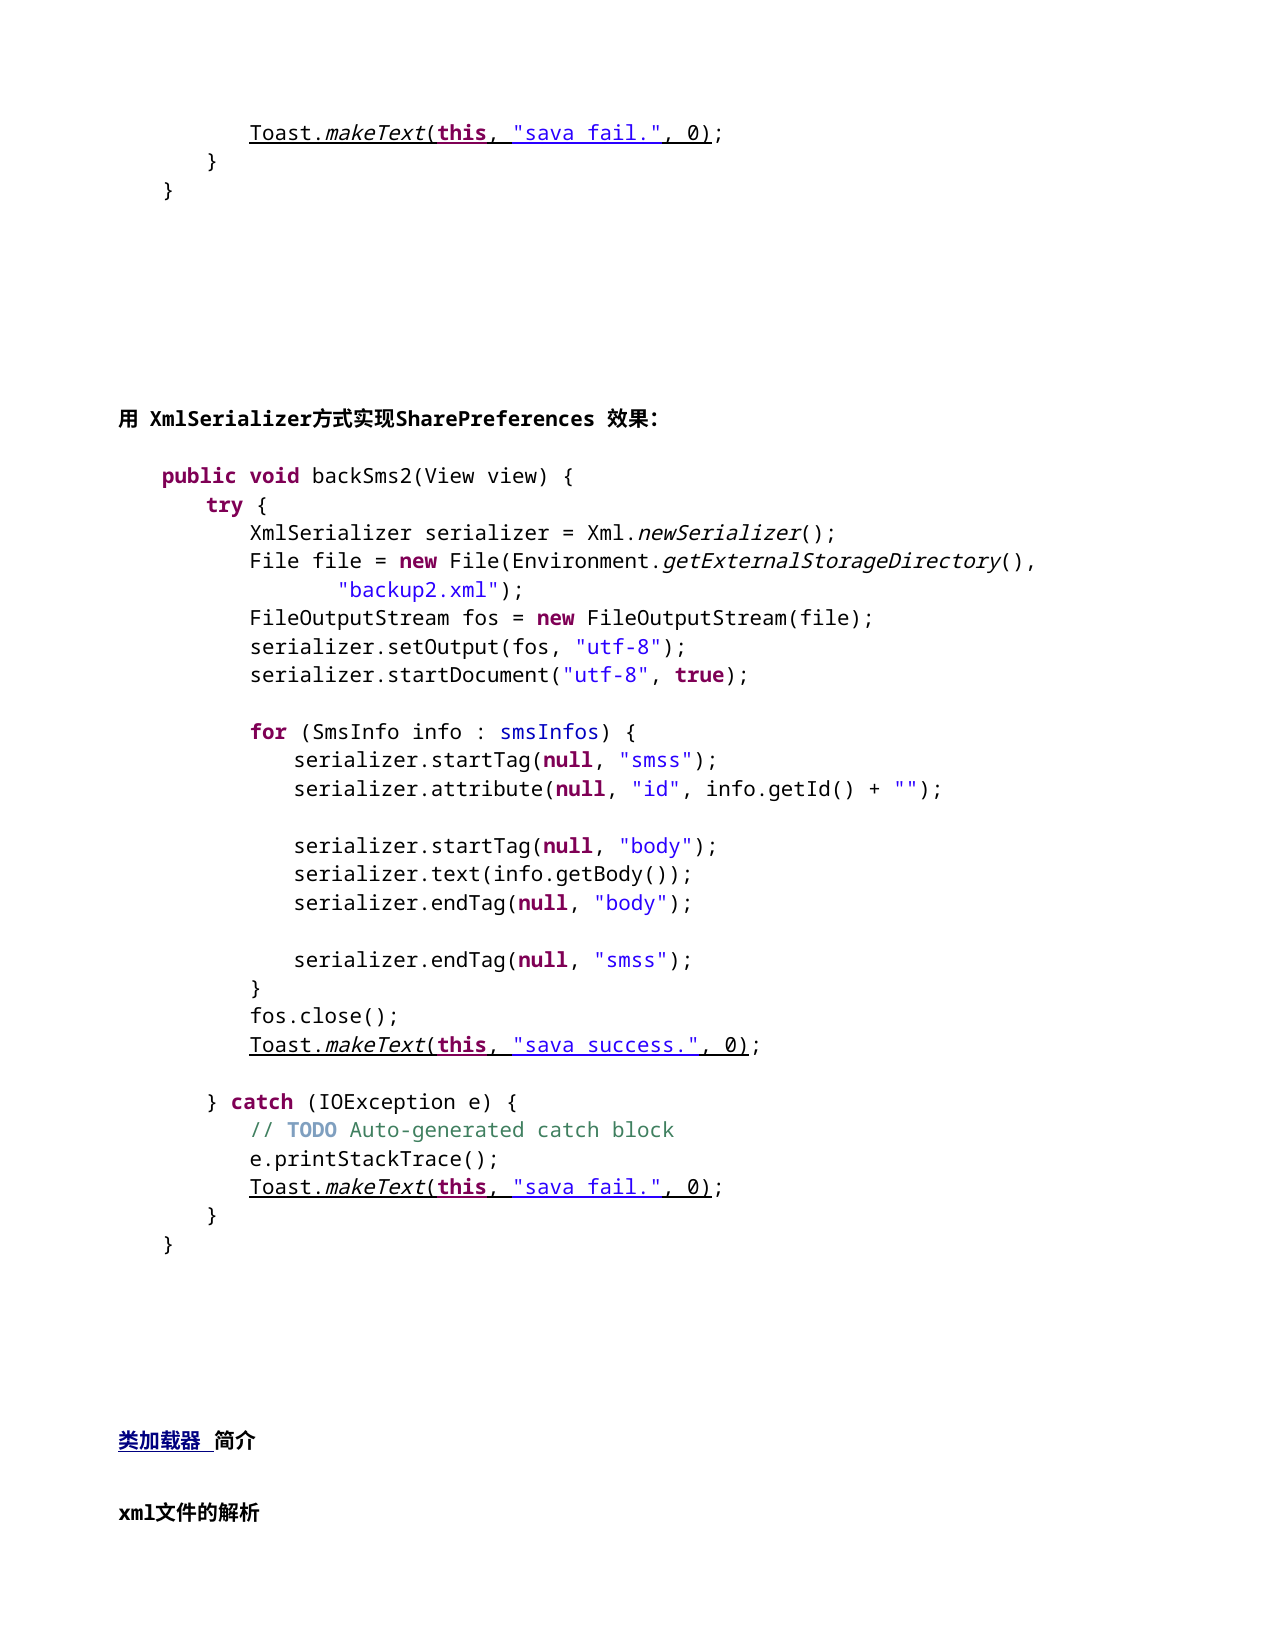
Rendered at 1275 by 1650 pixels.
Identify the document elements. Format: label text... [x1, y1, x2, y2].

text XmlSerializer serializer = Xml.newSerializer(); [118, 518, 1157, 547]
subtitle 类加载器 简介 [118, 1425, 1157, 1455]
text serializer.attribute(null, "id", info.getId() + ""); [118, 774, 1157, 802]
text FileOutputStream fos = new FileOutputStream(file); [118, 603, 1157, 632]
text } [118, 147, 1157, 175]
text serializer.setOutput(fos, "utf-8"); [118, 632, 1157, 660]
text 用 XmlSerializer方式实现SharePreferences 效果： [118, 402, 1157, 433]
text serializer.startDocument("utf-8", true); [118, 660, 1157, 689]
text try { [118, 490, 1157, 518]
text "backup2.xml"); [118, 575, 1157, 603]
text serializer.text(info.getBody()); [118, 859, 1157, 888]
text } [118, 1229, 1157, 1257]
text } [118, 973, 1157, 1002]
text serializer.endTag(null, "smss"); [118, 945, 1157, 973]
text xml文件的解析 [118, 1496, 1157, 1526]
text fos.close(); [118, 1002, 1157, 1030]
text serializer.startTag(null, "smss"); [118, 746, 1157, 774]
text Toast.makeText(this, "sava success.", 0); [118, 1030, 1157, 1058]
text } [118, 1201, 1157, 1229]
text e.printStackTrace(); [118, 1144, 1157, 1172]
text public void backSms2(View view) { [118, 461, 1157, 490]
text serializer.endTag(null, "body"); [118, 888, 1157, 916]
text serializer.startTag(null, "body"); [118, 831, 1157, 859]
text } catch (IOException e) { [118, 1087, 1157, 1115]
text for (SmsInfo info : smsInfos) { [118, 717, 1157, 746]
text Toast.makeText(this, "sava fail.", 0); [118, 118, 1157, 147]
text } [118, 175, 1157, 203]
text File file = new File(Environment.getExternalStorageDirectory(), [118, 547, 1157, 575]
text // TODO Auto-generated catch block [118, 1115, 1157, 1144]
text Toast.makeText(this, "sava fail.", 0); [118, 1172, 1157, 1201]
